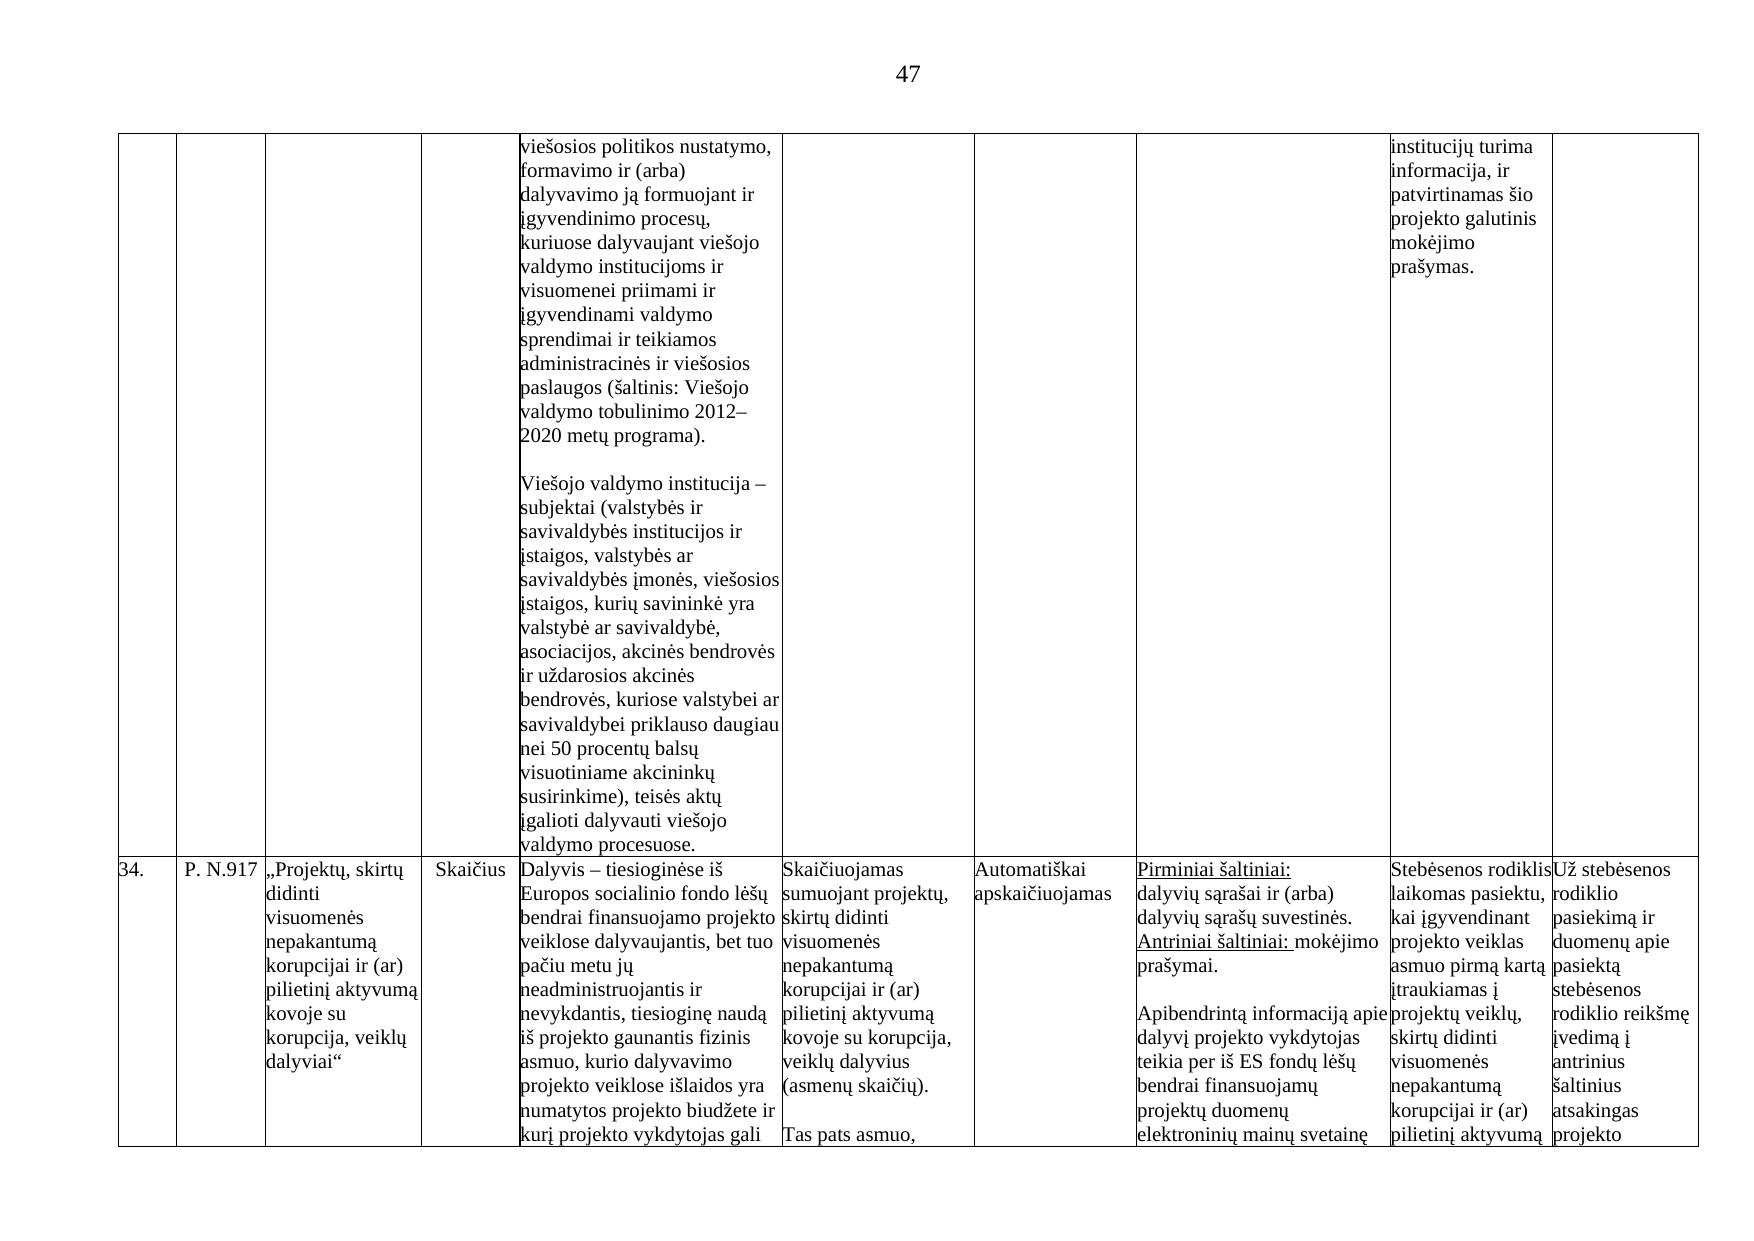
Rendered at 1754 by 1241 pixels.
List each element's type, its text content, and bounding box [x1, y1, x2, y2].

table_cell [783, 134, 974, 856]
table_cell „Projektų, skirtų didinti visuomenės nepakantumą korupcijai ir (ar) pilietinį aktyvumą kovoje su korupcija, veiklų dalyviai“ [266, 857, 421, 1146]
table_cell institucijų turima informacija, ir patvirtinamas šio projekto galutinis mokėjimo prašymas. [1391, 134, 1552, 856]
table_cell [1137, 134, 1390, 856]
table_cell Stebėsenos rodiklis laikomas pasiektu, kai įgyvendinant projekto veiklas asmuo pirmą kartą įtraukiamas į projektų veiklų, skirtų didinti visuomenės nepakantumą korupcijai ir (ar) pilietinį aktyvumą [1391, 857, 1552, 1146]
table_cell [119, 134, 176, 856]
table_cell [1553, 134, 1698, 856]
table_cell viešosios politikos nustatymo, formavimo ir (arba) dalyvavimo ją formuojant ir įgyvendinimo procesų, kuriuose dalyvaujant viešojo valdymo institucijoms ir visuomenei priimami ir įgyvendinami valdymo sprendimai ir teikiamos administracinės ir viešosios paslaugos (šaltinis: Viešojo valdymo tobulinimo 2012–2020 metų programa). Viešojo valdymo institucija – subjektai (valstybės ir savivaldybės institucijos ir įstaigos, valstybės ar savivaldybės įmonės, viešosios įstaigos, kurių savininkė yra valstybė ar savivaldybė, asociacijos, akcinės bendrovės ir uždarosios akcinės bendrovės, kuriose valstybei ar savivaldybei priklauso daugiau nei 50 procentų balsų visuotiniame akcininkų susirinkime), teisės aktų įgalioti dalyvauti viešojo valdymo procesuose. [521, 134, 782, 856]
table_cell Pirminiai šaltiniai: dalyvių sąrašai ir (arba) dalyvių sąrašų suvestinės. Antriniai šaltiniai: mokėjimo prašymai. Apibendrintą informaciją apie dalyvį projekto vykdytojas teikia per iš ES fondų lėšų bendrai finansuojamų projektų duomenų elektroninių mainų svetainę [1137, 857, 1390, 1146]
table_cell [266, 134, 421, 856]
table_cell 34. [119, 857, 176, 1146]
table_cell [975, 134, 1136, 856]
table_cell Automatiškai apskaičiuojamas [975, 857, 1136, 1146]
table_cell [422, 134, 519, 856]
table_cell Skaičiuojamas sumuojant projektų, skirtų didinti visuomenės nepakantumą korupcijai ir (ar) pilietinį aktyvumą kovoje su korupcija, veiklų dalyvius (asmenų skaičių). Tas pats asmuo, [783, 857, 974, 1146]
table_cell Dalyvis – tiesioginėse iš Europos socialinio fondo lėšų bendrai finansuojamo projekto veiklose dalyvaujantis, bet tuo pačiu metu jų neadministruojantis ir nevykdantis, tiesioginę naudą iš projekto gaunantis fizinis asmuo, kurio dalyvavimo projekto veiklose išlaidos yra numatytos projekto biudžete ir kurį projekto vykdytojas gali [521, 857, 782, 1146]
table_cell Už stebėsenos rodiklio pasiekimą ir duomenų apie pasiektą stebėsenos rodiklio reikšmę įvedimą į antrinius šaltinius atsakingas projekto [1553, 857, 1698, 1146]
table_cell Skaičius [422, 857, 519, 1146]
table_cell [177, 134, 265, 856]
table_cell P. N.917 [177, 857, 265, 1146]
